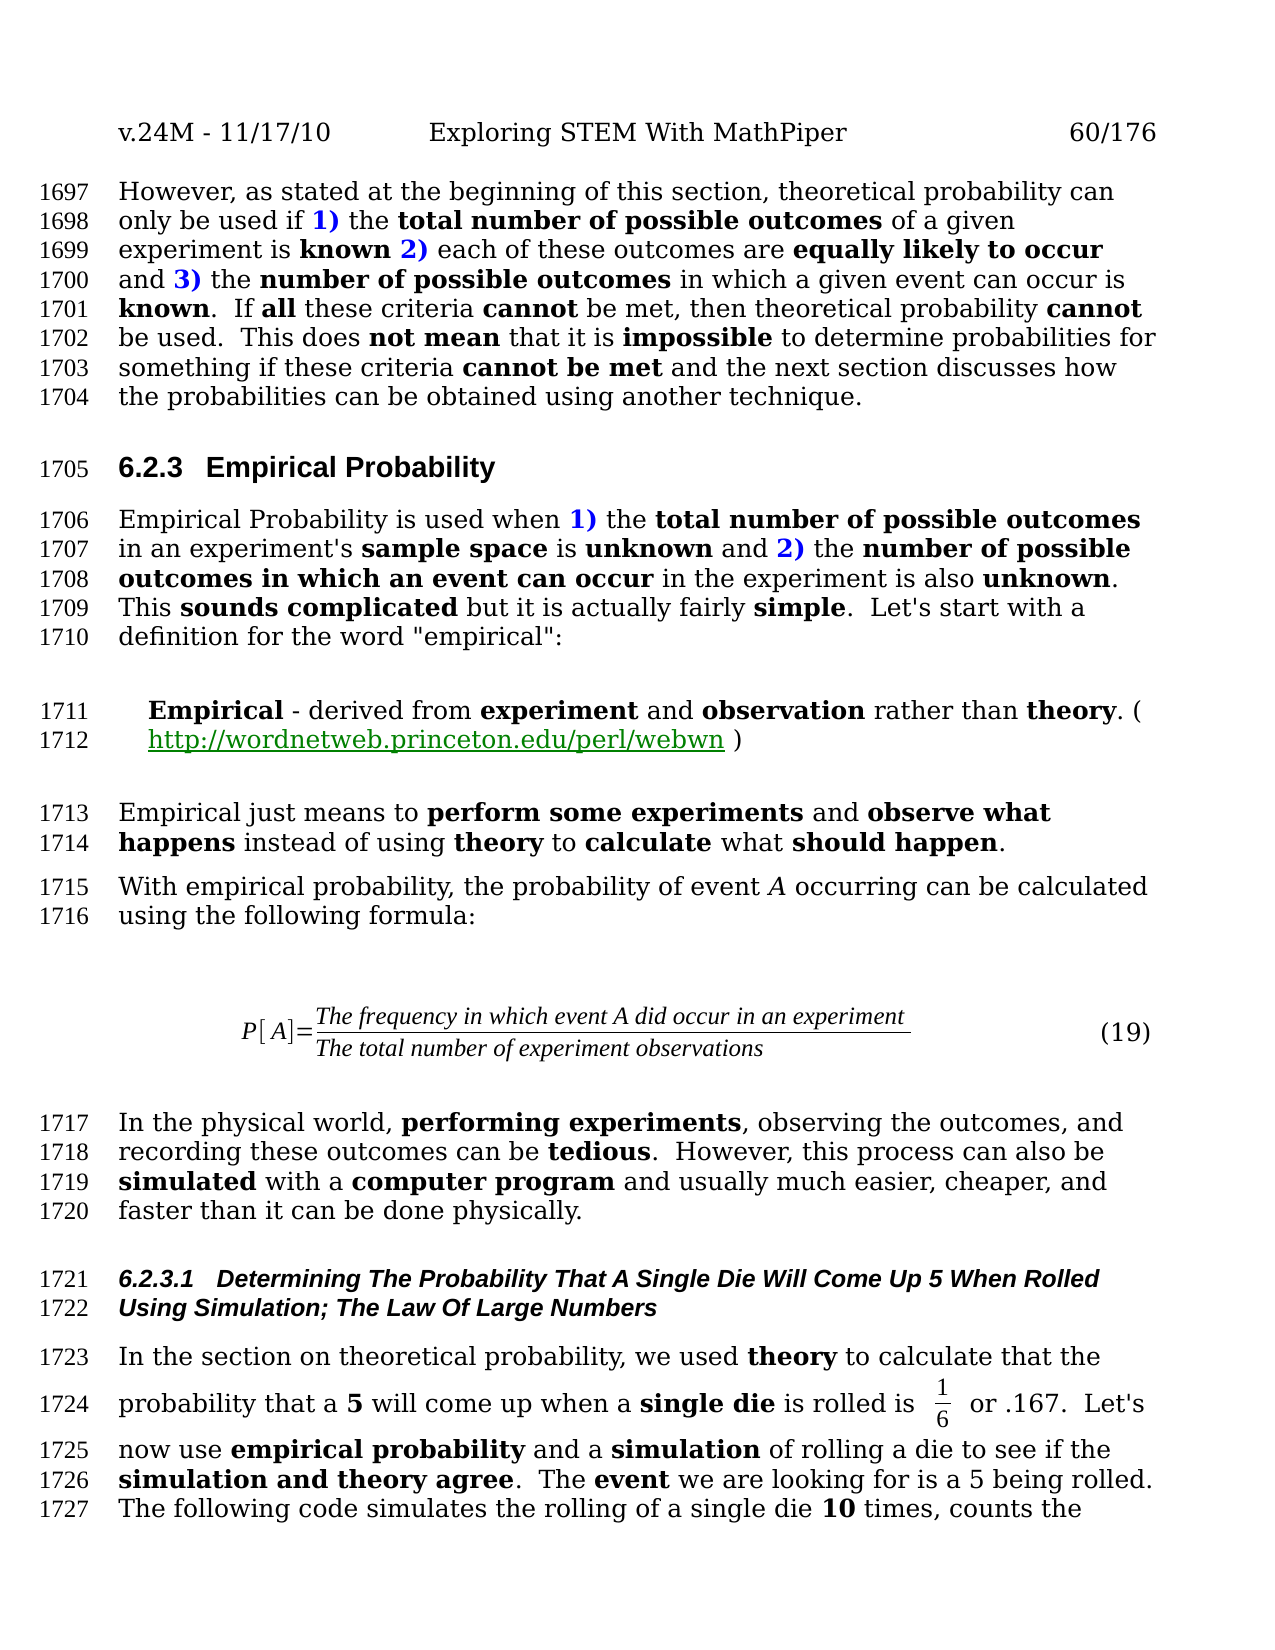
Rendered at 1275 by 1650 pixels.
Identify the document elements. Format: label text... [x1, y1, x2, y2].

text However, as stated at the beginning of this section, theoretical probability can only be used if 1) the total number of possible outcomes of a given experiment is known 2) each of these outcomes are equally likely to occur and 3) the number of possible outcomes in which a given event can occur is known. If all these criteria cannot be met, then theoretical probability cannot be used. This does not mean that it is impossible to determine probabilities for something if these criteria cannot be met and the next section discusses how the probabilities can be obtained using another technique. [118, 177, 1157, 411]
text In the section on theoretical probability, we used theory to calculate that the probability that a 5 will come up when a single die is rolled isor .167. Let's now use empirical probability and a simulation of rolling a die to see if the simulation and theory agree. The event we are looking for is a 5 being rolled. The following code simulates the rolling of a single die 10 times, counts the [118, 1342, 1157, 1523]
text Empirical Probability is used when 1) the total number of possible outcomes in an experiment's sample space is unknown and 2) the number of possible outcomes in which an event can occur in the experiment is also unknown. This sounds complicated but it is actually fairly simple. Let's start with a definition for the word "empirical": [118, 505, 1157, 652]
text In the physical world, performing experiments, observing the outcomes, and recording these outcomes can be tedious. However, this process can also be simulated with a computer program and usually much easier, cheaper, and faster than it can be done physically. [118, 1108, 1157, 1225]
subtitle Determining The Probability That A Single Die Will Come Up 5 When Rolled Using Simulation; The Law Of Large Numbers [118, 1264, 1157, 1321]
subtitle Empirical Probability [118, 450, 1157, 484]
text Empirical just means to perform some experiments and observe what happens instead of using theory to calculate what should happen. [118, 798, 1157, 857]
table_header [118, 995, 1041, 1070]
table_header (19) [1041, 995, 1157, 1070]
text With empirical probability, the probability of event A occurring can be calculated using the following formula: [118, 872, 1157, 931]
text Empirical - derived from experiment and observation rather than theory. ( http://wordnetweb.princeton.edu/perl/webwn ) [148, 696, 1157, 754]
